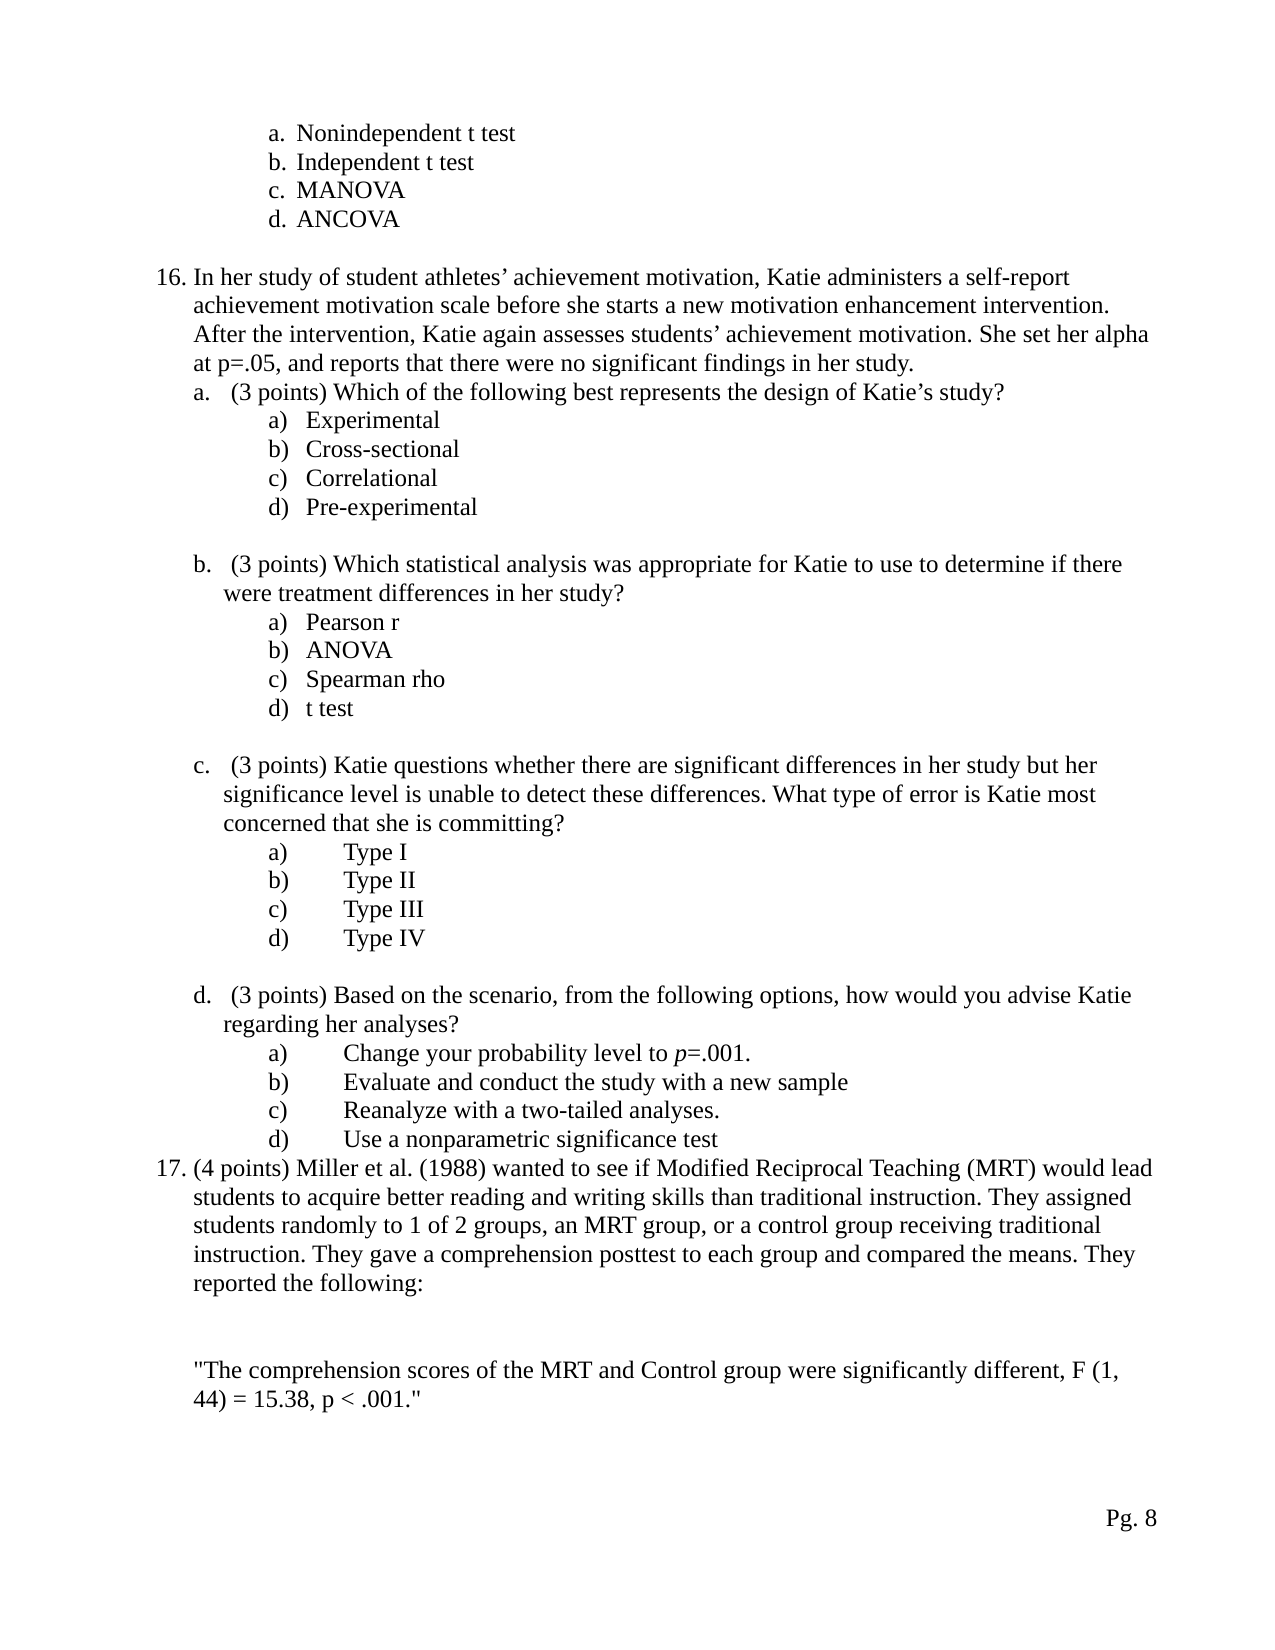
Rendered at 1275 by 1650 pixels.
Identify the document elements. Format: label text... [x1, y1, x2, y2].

list Type IV [268, 923, 1157, 952]
list Spearman rho [268, 664, 1157, 693]
list Reanalyze with a two-tailed analyses. [268, 1096, 1157, 1124]
list Evaluate and conduct the study with a new sample [268, 1067, 1157, 1096]
text c. MANOVA [268, 176, 1157, 204]
list Type II [268, 866, 1157, 894]
list Correlational [268, 463, 1157, 492]
list Change your probability level to p=.001. [268, 1038, 1157, 1067]
list (3 points) Which of the following best represents the design of Katie’s study? [193, 377, 1157, 406]
list Use a nonparametric significance test [268, 1124, 1157, 1153]
list Experimental [268, 406, 1157, 434]
list Type III [268, 894, 1157, 923]
list (3 points) Which statistical analysis was appropriate for Katie to use to determine if there were treatment differences in her study? [193, 549, 1157, 607]
list Cross-sectional [268, 434, 1157, 463]
text a. Nonindependent t test [268, 118, 1157, 147]
text "The comprehension scores of the MRT and Control group were significantly different, F (1, 44) = 15.38, p < .001." [193, 1355, 1157, 1413]
list (3 points) Based on the scenario, from the following options, how would you advise Katie regarding her analyses? [193, 981, 1157, 1038]
list (3 points) Katie questions whether there are significant differences in her study but her significance level is unable to detect these differences. What type of error is Katie most concerned that she is committing? [193, 751, 1157, 837]
list Pre-experimental [268, 492, 1157, 521]
list Type I [268, 837, 1157, 866]
list ANOVA [268, 636, 1157, 664]
list Pearson r [268, 607, 1157, 636]
text b. Independent t test [268, 147, 1157, 176]
list (4 points) Miller et al. (1988) wanted to see if Modified Reciprocal Teaching (MRT) would lead students to acquire better reading and writing skills than traditional instruction. They assigned students randomly to 1 of 2 groups, an MRT group, or a control group receiving traditional instruction. They gave a comprehension posttest to each group and compared the means. They reported the following: [156, 1153, 1157, 1297]
list In her study of student athletes’ achievement motivation, Katie administers a self-report achievement motivation scale before she starts a new motivation enhancement intervention. After the intervention, Katie again assesses students’ achievement motivation. She set her alpha at p=.05, and reports that there were no significant findings in her study. [156, 262, 1157, 377]
text d. ANCOVA [268, 204, 1157, 233]
list t test [268, 693, 1157, 722]
